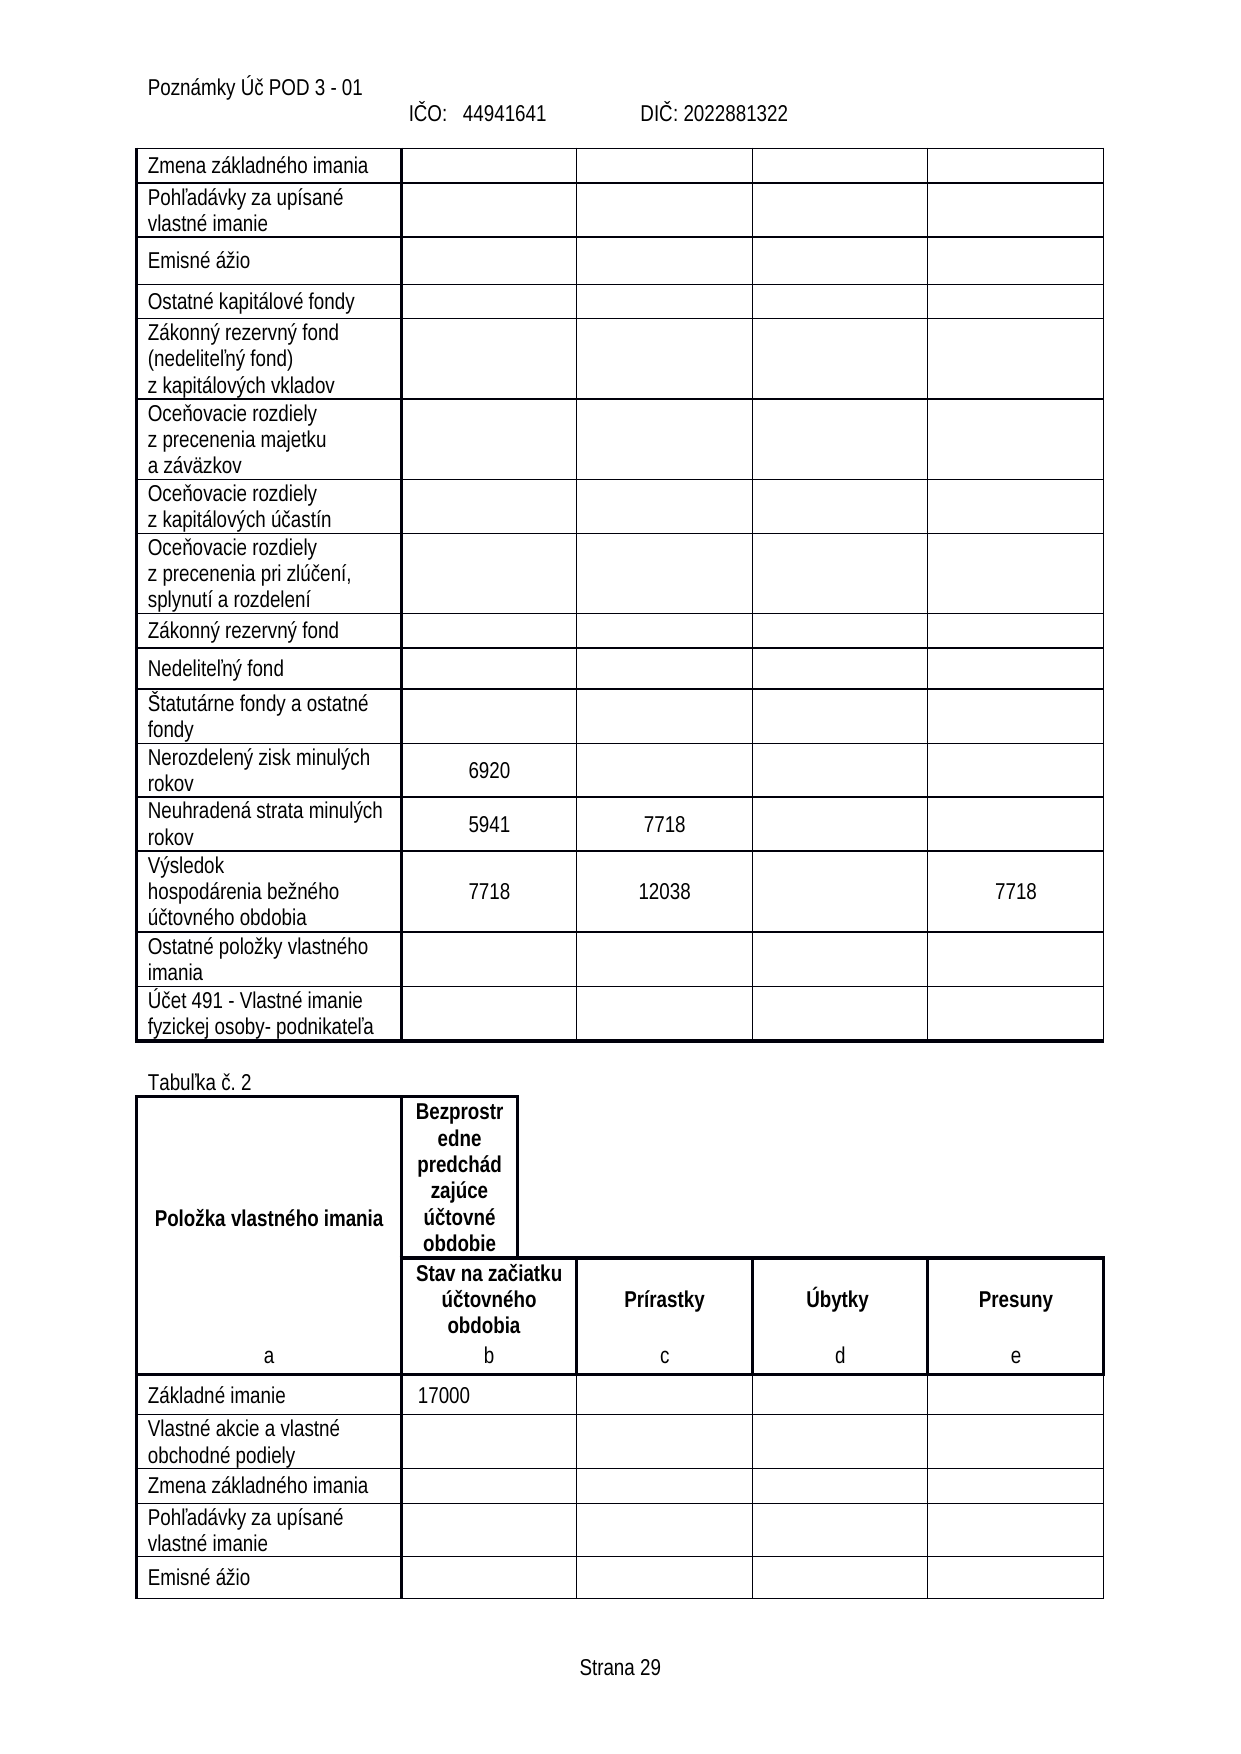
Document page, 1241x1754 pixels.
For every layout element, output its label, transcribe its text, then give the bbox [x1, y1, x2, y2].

table_cell [928, 1469, 1103, 1502]
table_cell d [754, 1339, 926, 1373]
table_cell [753, 285, 927, 318]
table_cell [753, 534, 927, 613]
table_cell [928, 987, 1103, 1039]
table_cell [577, 149, 752, 182]
table_cell [577, 285, 752, 318]
table_cell Presuny [929, 1260, 1102, 1338]
table_cell Ostatné položky vlastného imania [138, 933, 400, 986]
table_cell [753, 400, 927, 479]
table_cell [928, 285, 1103, 318]
table_cell [928, 319, 1103, 398]
table_cell [577, 690, 752, 743]
table_cell [577, 1469, 752, 1502]
table_cell Štatutárne fondy a ostatné fondy [138, 690, 400, 743]
table_cell [928, 534, 1103, 613]
table_cell [577, 744, 752, 796]
table_cell Ostatné kapitálové fondy [138, 285, 400, 318]
table_cell Neuhradená strata minulých rokov [138, 798, 400, 850]
table_cell [928, 933, 1103, 986]
table_cell 7718 [577, 798, 752, 850]
table_cell Pohľadávky za upísané vlastné imanie [138, 1504, 400, 1556]
table_cell [928, 480, 1103, 532]
table_cell [928, 649, 1103, 688]
table_cell [403, 238, 576, 284]
table_cell [403, 319, 576, 398]
table_cell [403, 400, 576, 479]
table_cell [753, 690, 927, 743]
table_cell [403, 480, 576, 532]
table_cell [928, 1376, 1103, 1414]
table_cell [403, 184, 576, 236]
table_cell Výsledok hospodárenia bežného účtovného obdobia [138, 852, 400, 931]
table_cell [403, 1415, 576, 1468]
table_cell [753, 1557, 927, 1597]
table_cell 7718 [403, 852, 576, 931]
table_cell Vlastné akcie a vlastné obchodné podiely [138, 1415, 400, 1468]
table_cell [577, 933, 752, 986]
table_cell Zmena základného imania [138, 1469, 400, 1502]
table_cell [577, 649, 752, 688]
table_cell [928, 798, 1103, 850]
table_cell Oceňovacie rozdiely z kapitálových účastín [138, 480, 400, 532]
table_cell [928, 238, 1103, 284]
table_cell [403, 690, 576, 743]
table_cell 6920 [403, 744, 576, 796]
table_cell [753, 480, 927, 532]
table_cell [753, 649, 927, 688]
table_cell Zmena základného imania [138, 149, 400, 182]
table_cell [577, 534, 752, 613]
table_cell Oceňovacie rozdiely z precenenia majetku a záväzkov [138, 400, 400, 479]
table_cell [753, 614, 927, 647]
table_cell [928, 400, 1103, 479]
table_cell [577, 614, 752, 647]
table_cell [403, 987, 576, 1039]
table_cell [753, 987, 927, 1039]
table_cell [928, 184, 1103, 236]
table_cell [577, 1415, 752, 1468]
table_cell [577, 1376, 752, 1414]
table_cell [577, 400, 752, 479]
table_cell [753, 1415, 927, 1468]
table_cell [928, 614, 1103, 647]
table_cell Emisné ážio [138, 238, 400, 284]
table_cell [403, 933, 576, 986]
table_cell [403, 1469, 576, 1502]
table_cell Stav na začiatku účtovného obdobia [403, 1260, 575, 1338]
table_cell Oceňovacie rozdiely z precenenia pri zlúčení, splynutí a rozdelení [138, 534, 400, 613]
table_cell Pohľadávky za upísané vlastné imanie [138, 184, 400, 236]
table_cell Účet 491 - Vlastné imanie fyzickej osoby- podnikateľa [138, 987, 400, 1039]
table_cell Základné imanie [138, 1376, 400, 1414]
table_cell [928, 690, 1103, 743]
table_cell [753, 149, 927, 182]
table_cell Prírastky [578, 1260, 751, 1338]
table_cell b [403, 1339, 575, 1373]
table_cell e [929, 1339, 1102, 1373]
table_cell [928, 1557, 1103, 1597]
table_cell [577, 319, 752, 398]
table_cell a [138, 1339, 400, 1373]
table_cell [928, 149, 1103, 182]
table_cell [577, 184, 752, 236]
table_cell [403, 1504, 576, 1556]
table_cell [403, 649, 576, 688]
table_cell 12038 [577, 852, 752, 931]
table_cell Zákonný rezervný fond (nedeliteľný fond) z kapitálových vkladov [138, 319, 400, 398]
table_cell [753, 933, 927, 986]
table_cell [753, 744, 927, 796]
table_cell [753, 1376, 927, 1414]
table_cell [753, 238, 927, 284]
table_cell [403, 285, 576, 318]
table_header Položka vlastného imania [138, 1098, 400, 1338]
table_cell [928, 1504, 1103, 1556]
table_cell Nedeliteľný fond [138, 649, 400, 688]
table_cell 5941 [403, 798, 576, 850]
table_cell [753, 852, 927, 931]
table_cell Zákonný rezervný fond [138, 614, 400, 647]
table_cell [753, 1469, 927, 1502]
table_cell [403, 1557, 576, 1597]
table_cell [928, 744, 1103, 796]
table_cell [403, 149, 576, 182]
table_cell 17000 [403, 1376, 576, 1414]
text Tabuľka č. 2 [148, 1069, 1092, 1095]
table_cell [753, 1504, 927, 1556]
table_cell [403, 614, 576, 647]
table_cell [753, 798, 927, 850]
table_cell [577, 1504, 752, 1556]
table_cell [753, 184, 927, 236]
table_cell Nerozdelený zisk minulých rokov [138, 744, 400, 796]
table_cell [577, 987, 752, 1039]
table_cell c [578, 1339, 751, 1373]
table_cell [577, 1557, 752, 1597]
table_cell 7718 [928, 852, 1103, 931]
table_cell [928, 1415, 1103, 1468]
table_cell Emisné ážio [138, 1557, 400, 1597]
table_cell [577, 238, 752, 284]
table_header Bezprostredne predchádzajúce účtovné obdobie [403, 1098, 516, 1256]
table_cell [753, 319, 927, 398]
table_cell [403, 534, 576, 613]
table_cell [577, 480, 752, 532]
table_cell Úbytky [754, 1260, 926, 1338]
